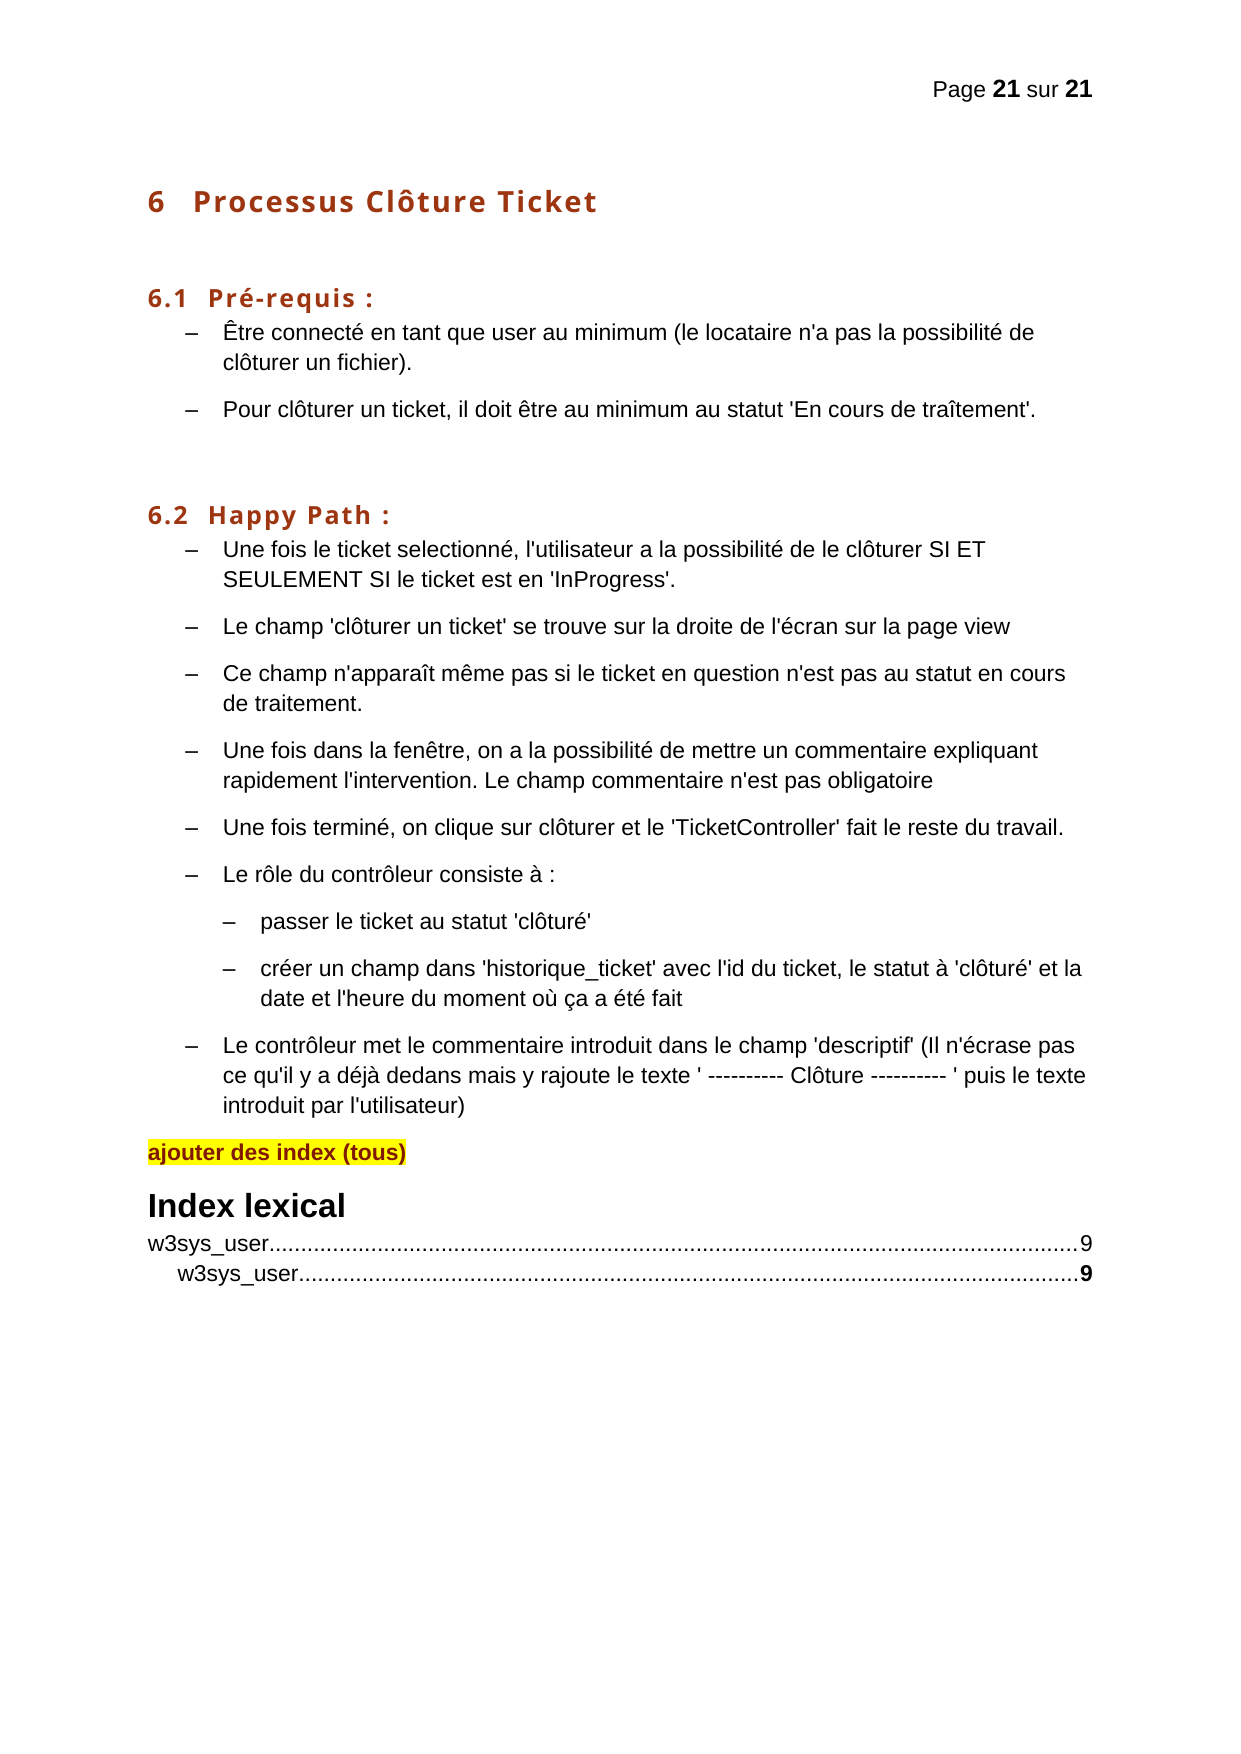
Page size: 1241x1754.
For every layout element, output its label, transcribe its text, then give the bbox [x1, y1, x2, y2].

list Ce champ n'apparaît même pas si le ticket en question n'est pas au statut en cours de traitement. [185, 660, 1092, 716]
list créer un champ dans 'historique_ticket' avec l'id du ticket, le statut à 'clôturé' et la date et l'heure du moment où ça a été fait [223, 955, 1092, 1011]
subtitle Pré-requis : [148, 280, 1092, 314]
list Une fois terminé, on clique sur clôturer et le 'TicketController' fait le reste du travail. [185, 814, 1092, 840]
list Le rôle du contrôleur consiste à : [185, 861, 1092, 887]
list Une fois dans la fenêtre, on a la possibilité de mettre un commentaire expliquant rapidement l'intervention. Le champ commentaire n'est pas obligatoire [185, 737, 1092, 793]
subtitle Index lexical [148, 1186, 1092, 1224]
list Le champ 'clôturer un ticket' se trouve sur la droite de l'écran sur la page view [185, 613, 1092, 639]
subtitle Happy Path : [148, 498, 1092, 532]
list passer le ticket au statut 'clôturé' [223, 908, 1092, 934]
list Une fois le ticket selectionné, l'utilisateur a la possibilité de le clôturer SI ET SEULEMENT SI le ticket est en 'InProgress'. [185, 536, 1092, 592]
list Pour clôturer un ticket, il doit être au minimum au statut 'En cours de traîtement'. [185, 396, 1092, 422]
list Être connecté en tant que user au minimum (le locataire n'a pas la possibilité de clôturer un fichier). [185, 318, 1092, 375]
list Le contrôleur met le commentaire introduit dans le champ 'descriptif' (Il n'écrase pas ce qu'il y a déjà dedans mais y rajoute le texte ' ---------- Clôture ---------- ' puis le texte introduit par l'utilisateur) [185, 1032, 1092, 1118]
text w3sys_user 9 [177, 1260, 1092, 1287]
subtitle Processus Clôture Ticket [148, 181, 1092, 221]
text w3sys_user 9 [148, 1230, 1092, 1256]
text ajouter des index (tous) [148, 1139, 1092, 1165]
